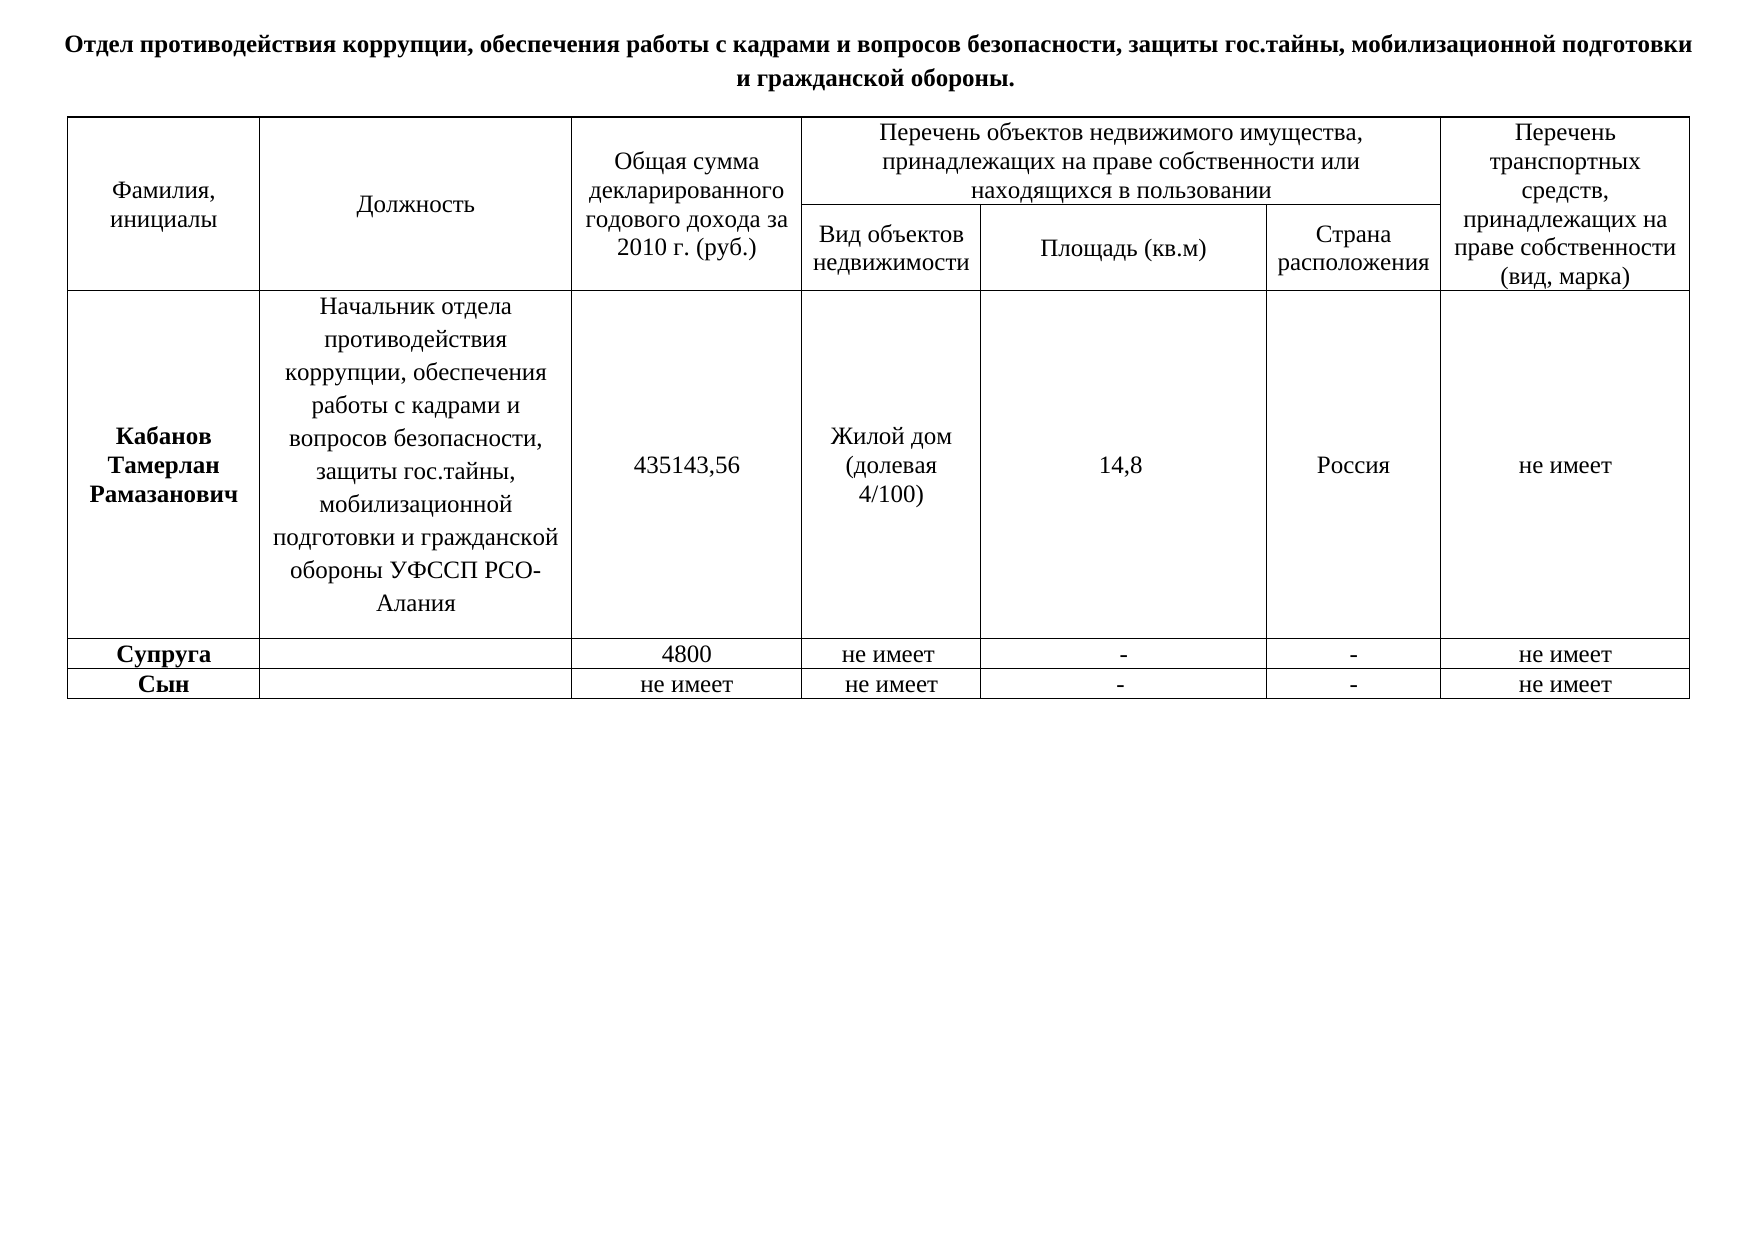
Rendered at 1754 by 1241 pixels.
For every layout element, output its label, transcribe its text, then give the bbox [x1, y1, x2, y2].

table_cell - [981, 639, 1266, 668]
table_cell не имеет [1441, 669, 1689, 697]
table_cell 4800 [572, 639, 801, 668]
table_header Должность [260, 118, 571, 290]
table_cell не имеет [1441, 639, 1689, 668]
table_cell Начальник отдела противодействия коррупции, обеспечения работы с кадрами и вопросов безопасности, защиты гос.тайны, мобилизационной подготовки и гражданской обороны УФССП РСО-Алания [260, 291, 571, 638]
table_cell 14,8 [981, 291, 1266, 638]
table_cell [260, 669, 571, 697]
table_cell Жилой дом (долевая 4/100) [802, 291, 980, 638]
table_header Фамилия, инициалы [68, 118, 259, 290]
table_cell Площадь (кв.м) [981, 205, 1266, 290]
text Отдел противодействия коррупции, обеспечения работы с кадрами и вопросов безопасности, защиты гос.тайны, мобилизационной подготовки и гражданской обороны. [59, 29, 1698, 91]
table_cell не имеет [802, 639, 980, 668]
table_cell не имеет [802, 669, 980, 697]
table_header Перечень транспортных средств, принадлежащих на праве собственности (вид, марка) [1441, 118, 1689, 290]
table_cell Кабанов Тамерлан Рамазанович [68, 291, 259, 638]
table_cell Страна расположения [1267, 205, 1440, 290]
table_header Общая сумма декларированного годового дохода за 2010 г. (руб.) [572, 118, 801, 290]
table_cell сын [68, 669, 259, 697]
table_cell - [1267, 639, 1440, 668]
table_cell - [981, 669, 1266, 697]
table_cell супруга [68, 639, 259, 668]
table_header Перечень объектов недвижимого имущества, принадлежащих на праве собственности или находящихся в пользовании [802, 118, 1440, 204]
table_cell Россия [1267, 291, 1440, 638]
table_cell - [1267, 669, 1440, 697]
table_cell не имеет [1441, 291, 1689, 638]
table_cell [260, 639, 571, 668]
table_cell Вид объектов недвижимости [802, 205, 980, 290]
table_cell не имеет [572, 669, 801, 697]
table_cell 435143,56 [572, 291, 801, 638]
